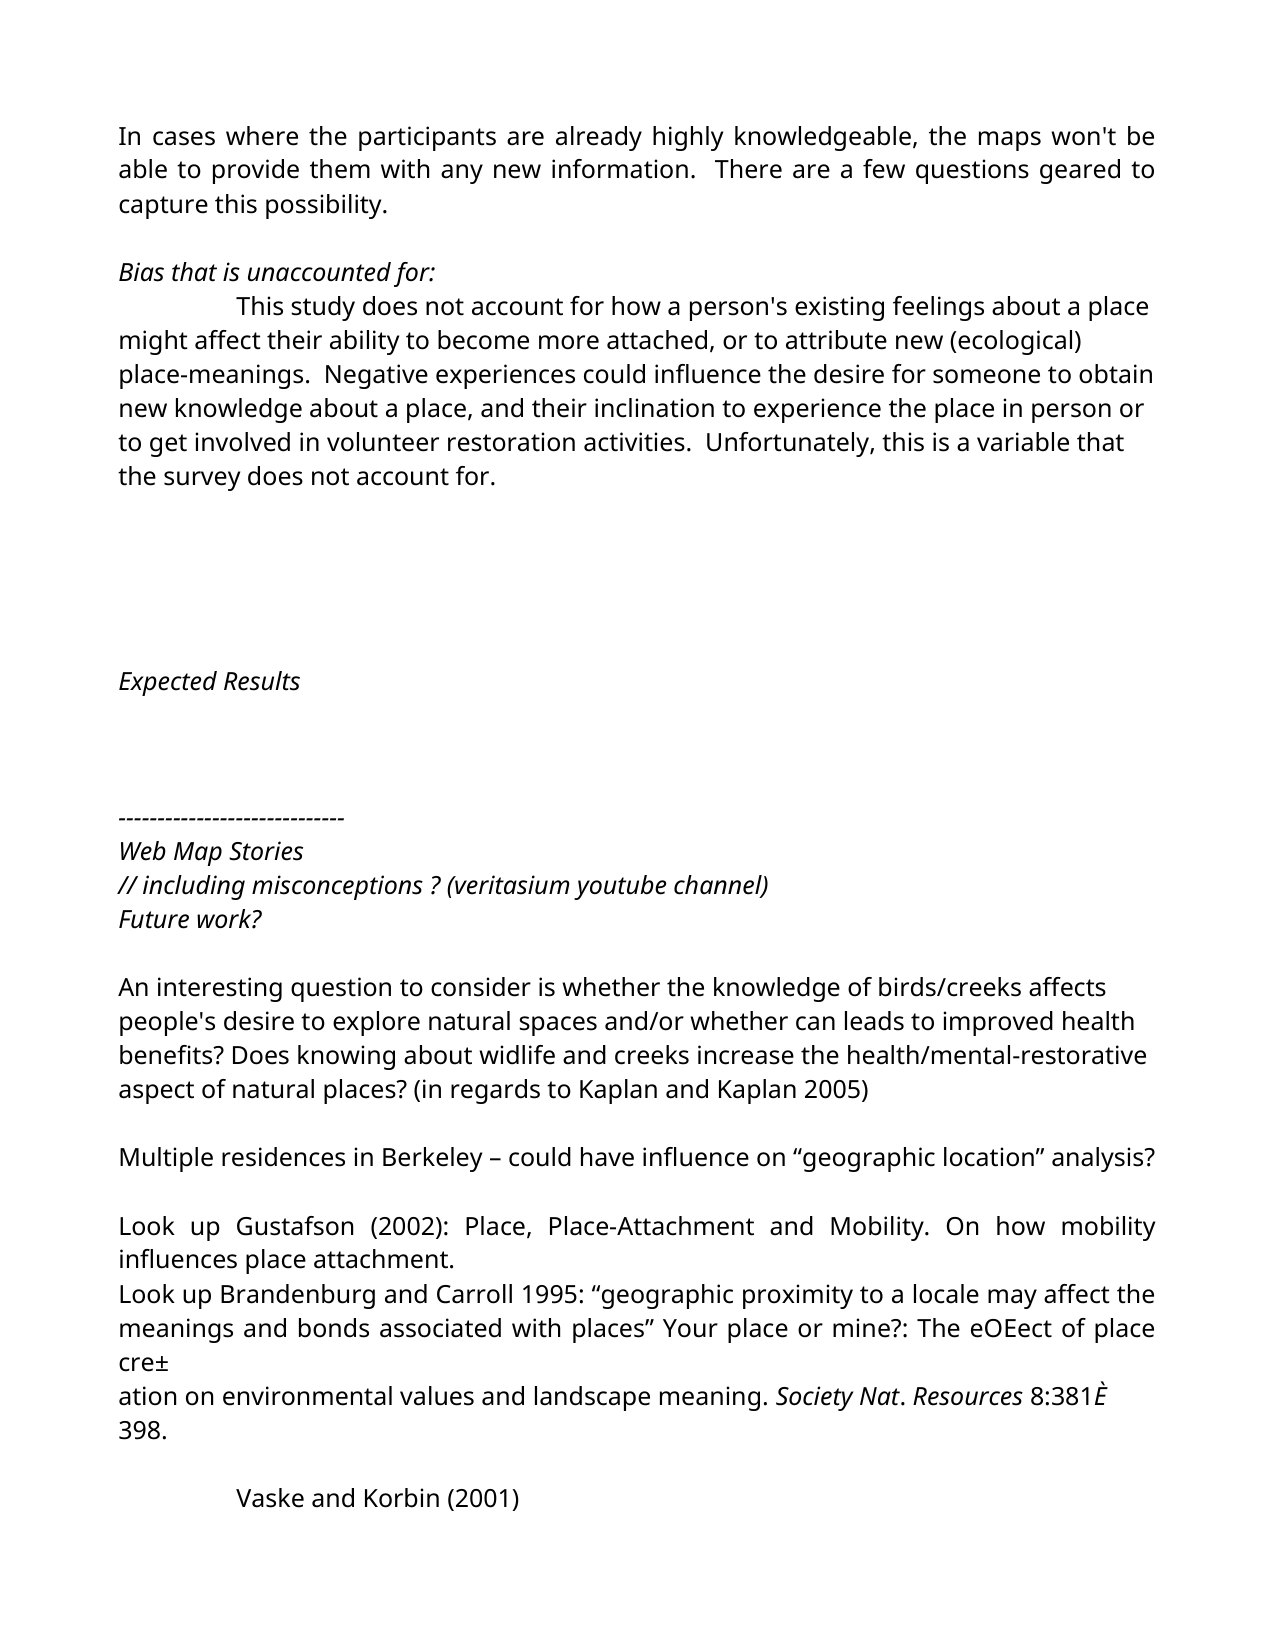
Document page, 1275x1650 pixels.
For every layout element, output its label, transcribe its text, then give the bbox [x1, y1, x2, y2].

text Look up Gustafson (2002): Place, Place-Attachment and Mobility. On how mobility influences place attachment. [118, 1208, 1157, 1276]
text // including misconceptions ? (veritasium youtube channel) [118, 867, 1157, 902]
text ation on environmental values and landscape meaning. Society Nat. Resources 8:381È [118, 1378, 1157, 1412]
text In cases where the participants are already highly knowledgeable, the maps won't be able to provide them with any new information. There are a few questions geared to capture this possibility. [118, 118, 1157, 220]
text Vaske and Korbin (2001) [118, 1481, 1157, 1515]
text Multiple residences in Berkeley – could have influence on “geographic location” analysis? [118, 1140, 1157, 1174]
text Look up Brandenburg and Carroll 1995: “geographic proximity to a locale may affect the meanings and bonds associated with places” Your place or mine?: The eOEect of place cre± [118, 1276, 1157, 1378]
text Web Map Stories [118, 833, 1157, 867]
text ----------------------------- [118, 799, 1157, 833]
text Future work? [118, 902, 1157, 936]
text An interesting question to consider is whether the knowledge of birds/creeks affects people's desire to explore natural spaces and/or whether can leads to improved health benefits? Does knowing about widlife and creeks increase the health/mental-restorative aspect of natural places? (in regards to Kaplan and Kaplan 2005) [118, 970, 1157, 1106]
text Expected Results [118, 663, 1157, 697]
text 398. [118, 1412, 1157, 1447]
text This study does not account for how a person's existing feelings about a place might affect their ability to become more attached, or to attribute new (ecological) place-meanings. Negative experiences could influence the desire for someone to obtain new knowledge about a place, and their inclination to experience the place in person or to get involved in volunteer restoration activities. Unfortunately, this is a variable that the survey does not account for. [118, 288, 1157, 493]
text Bias that is unaccounted for: [118, 254, 1157, 288]
